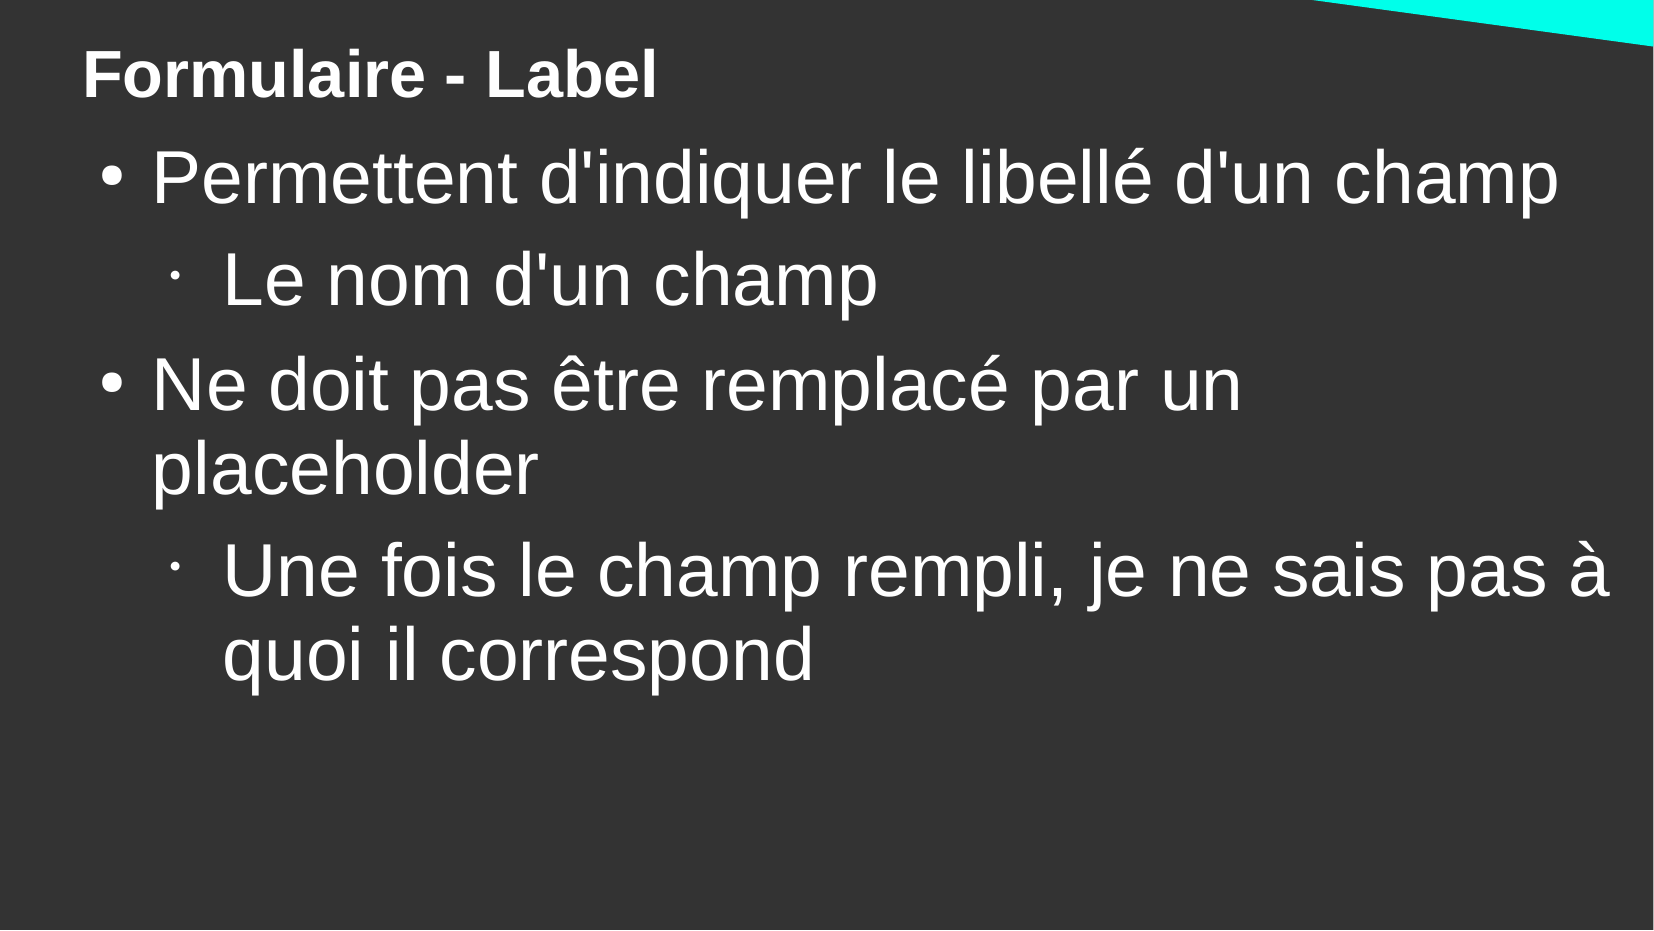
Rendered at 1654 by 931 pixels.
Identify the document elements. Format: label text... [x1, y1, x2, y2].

text_box [1312, 0, 1654, 47]
title Formulaire - Label [82, 37, 1571, 114]
list Permettent d'indiquer le libellé d'un champ Le nom d'un champ Ne doit pas être remplacé par un placeholder Une fois le champ rempli, je ne sais pas à quoi il correspond [80, 135, 1620, 709]
